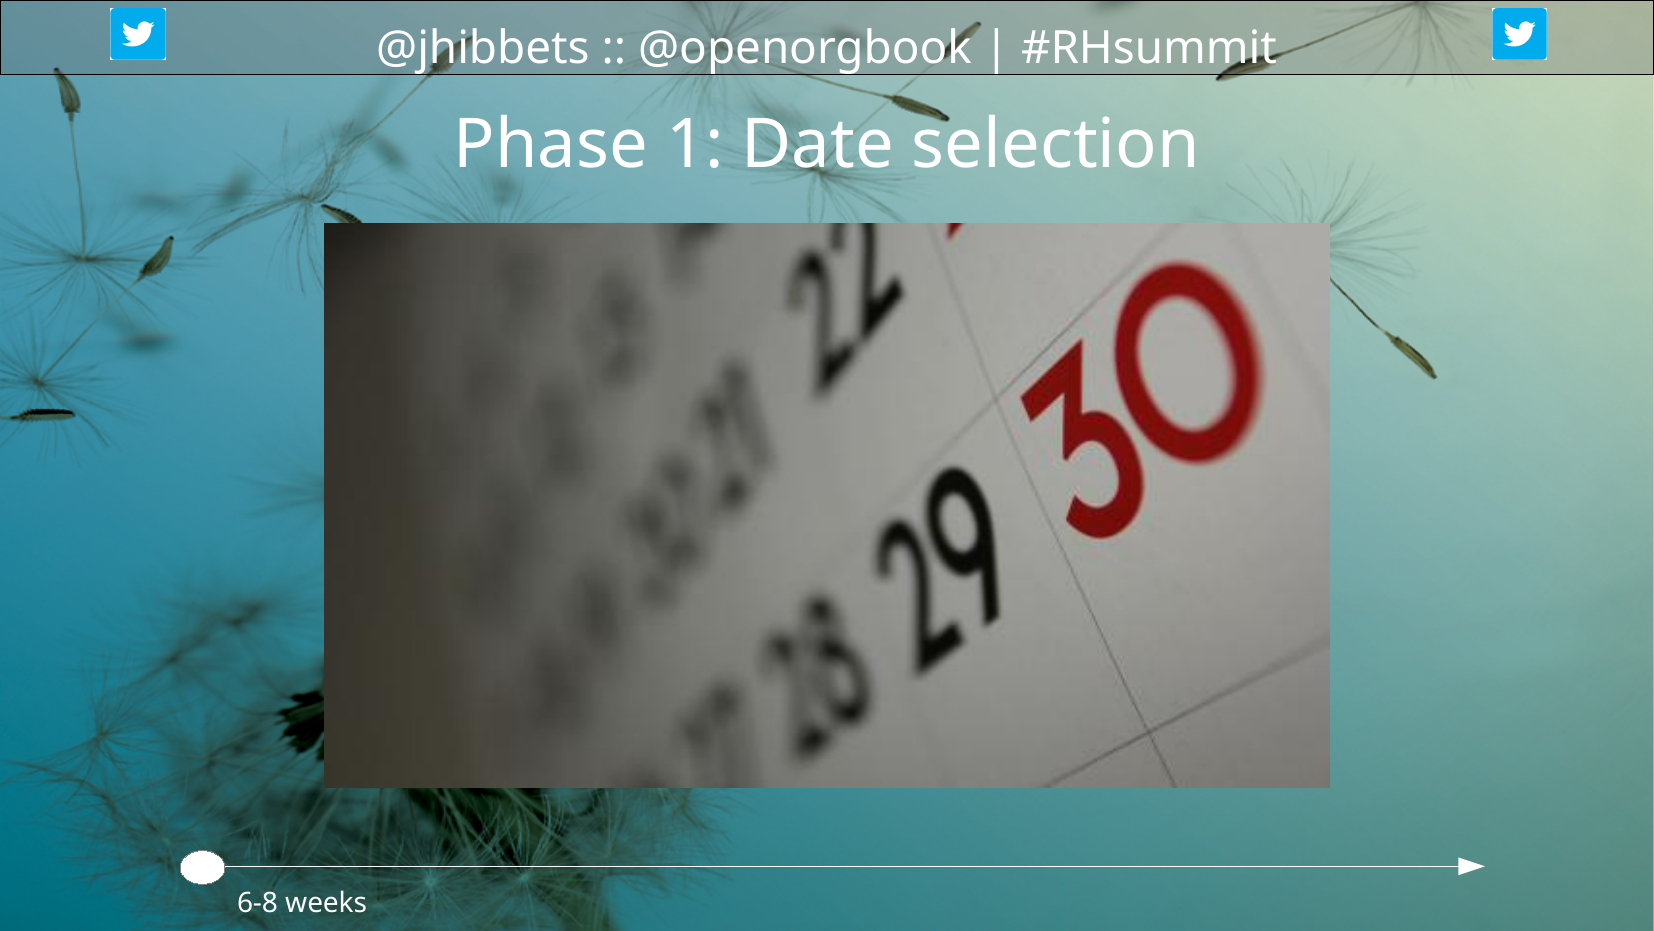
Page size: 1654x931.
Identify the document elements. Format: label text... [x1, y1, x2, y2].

picture [124, 22, 152, 46]
picture [1505, 22, 1534, 46]
picture [0, 75, 1654, 931]
title Phase 1: Date selection [82, 63, 1571, 219]
text_box 6-8 weeks [222, 879, 431, 923]
text_box [180, 850, 226, 885]
